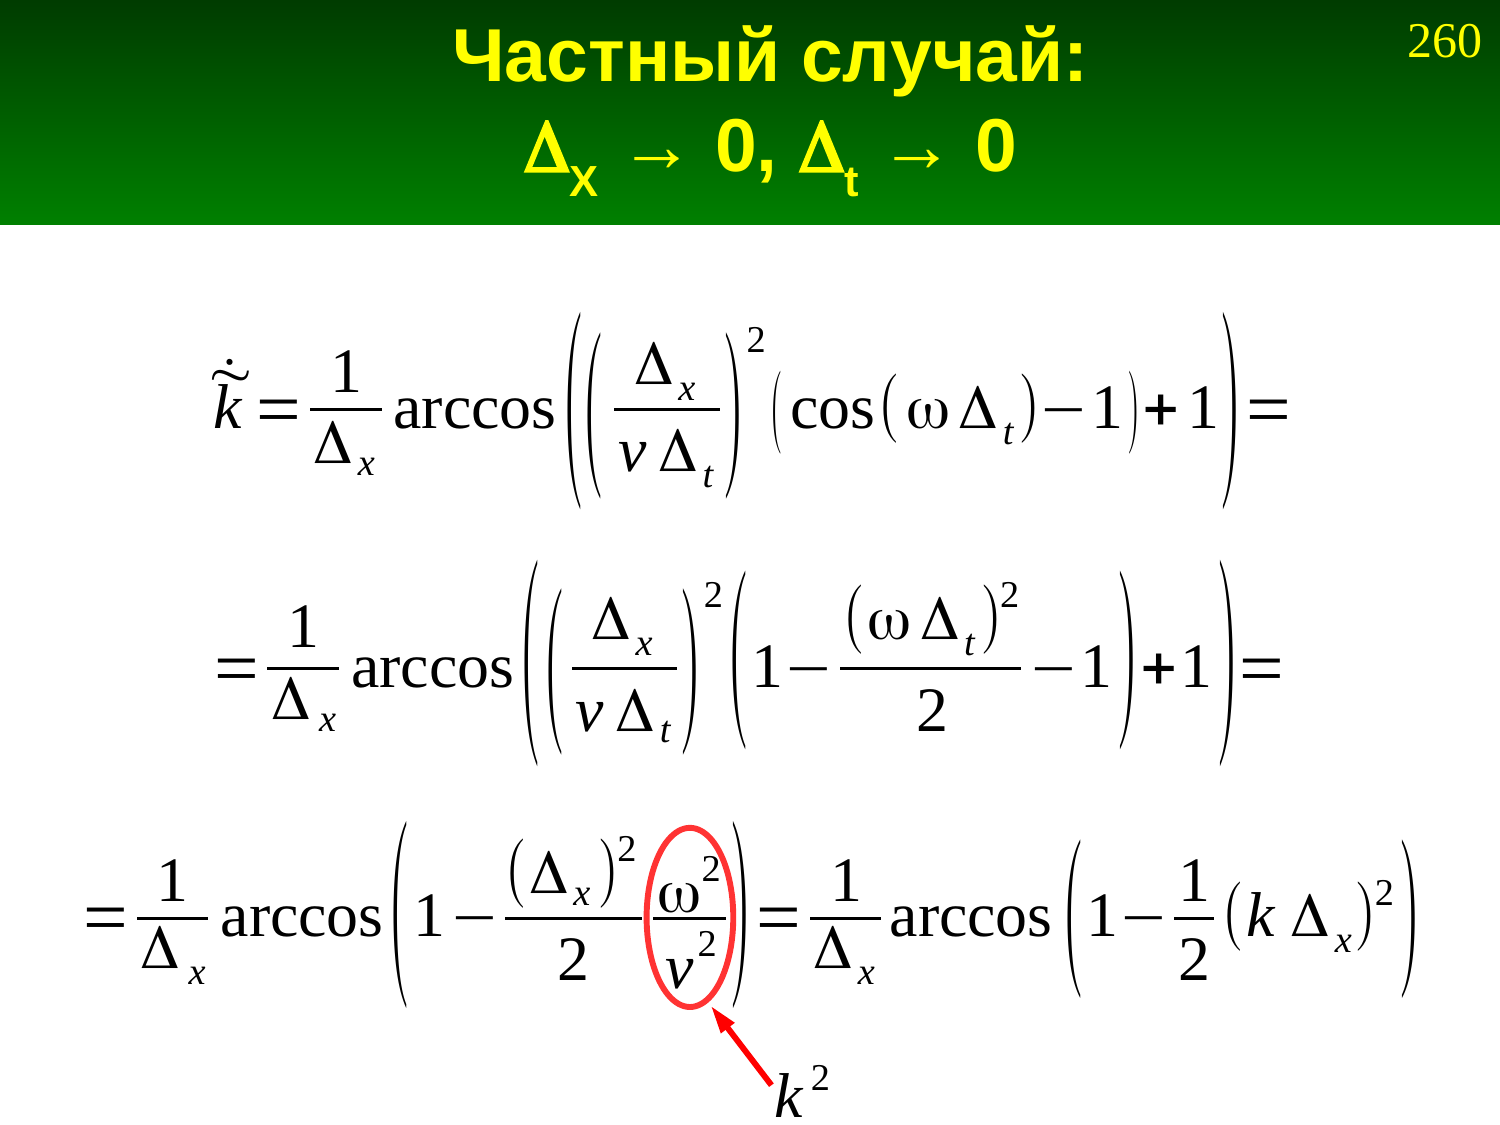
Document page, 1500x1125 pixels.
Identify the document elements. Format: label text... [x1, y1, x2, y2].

chart [64, 817, 1436, 1013]
chart [758, 1054, 844, 1125]
chart [195, 556, 1305, 770]
title Частный случай: DX → 0, Dt → 0 [100, 0, 1441, 213]
chart [189, 309, 1311, 514]
